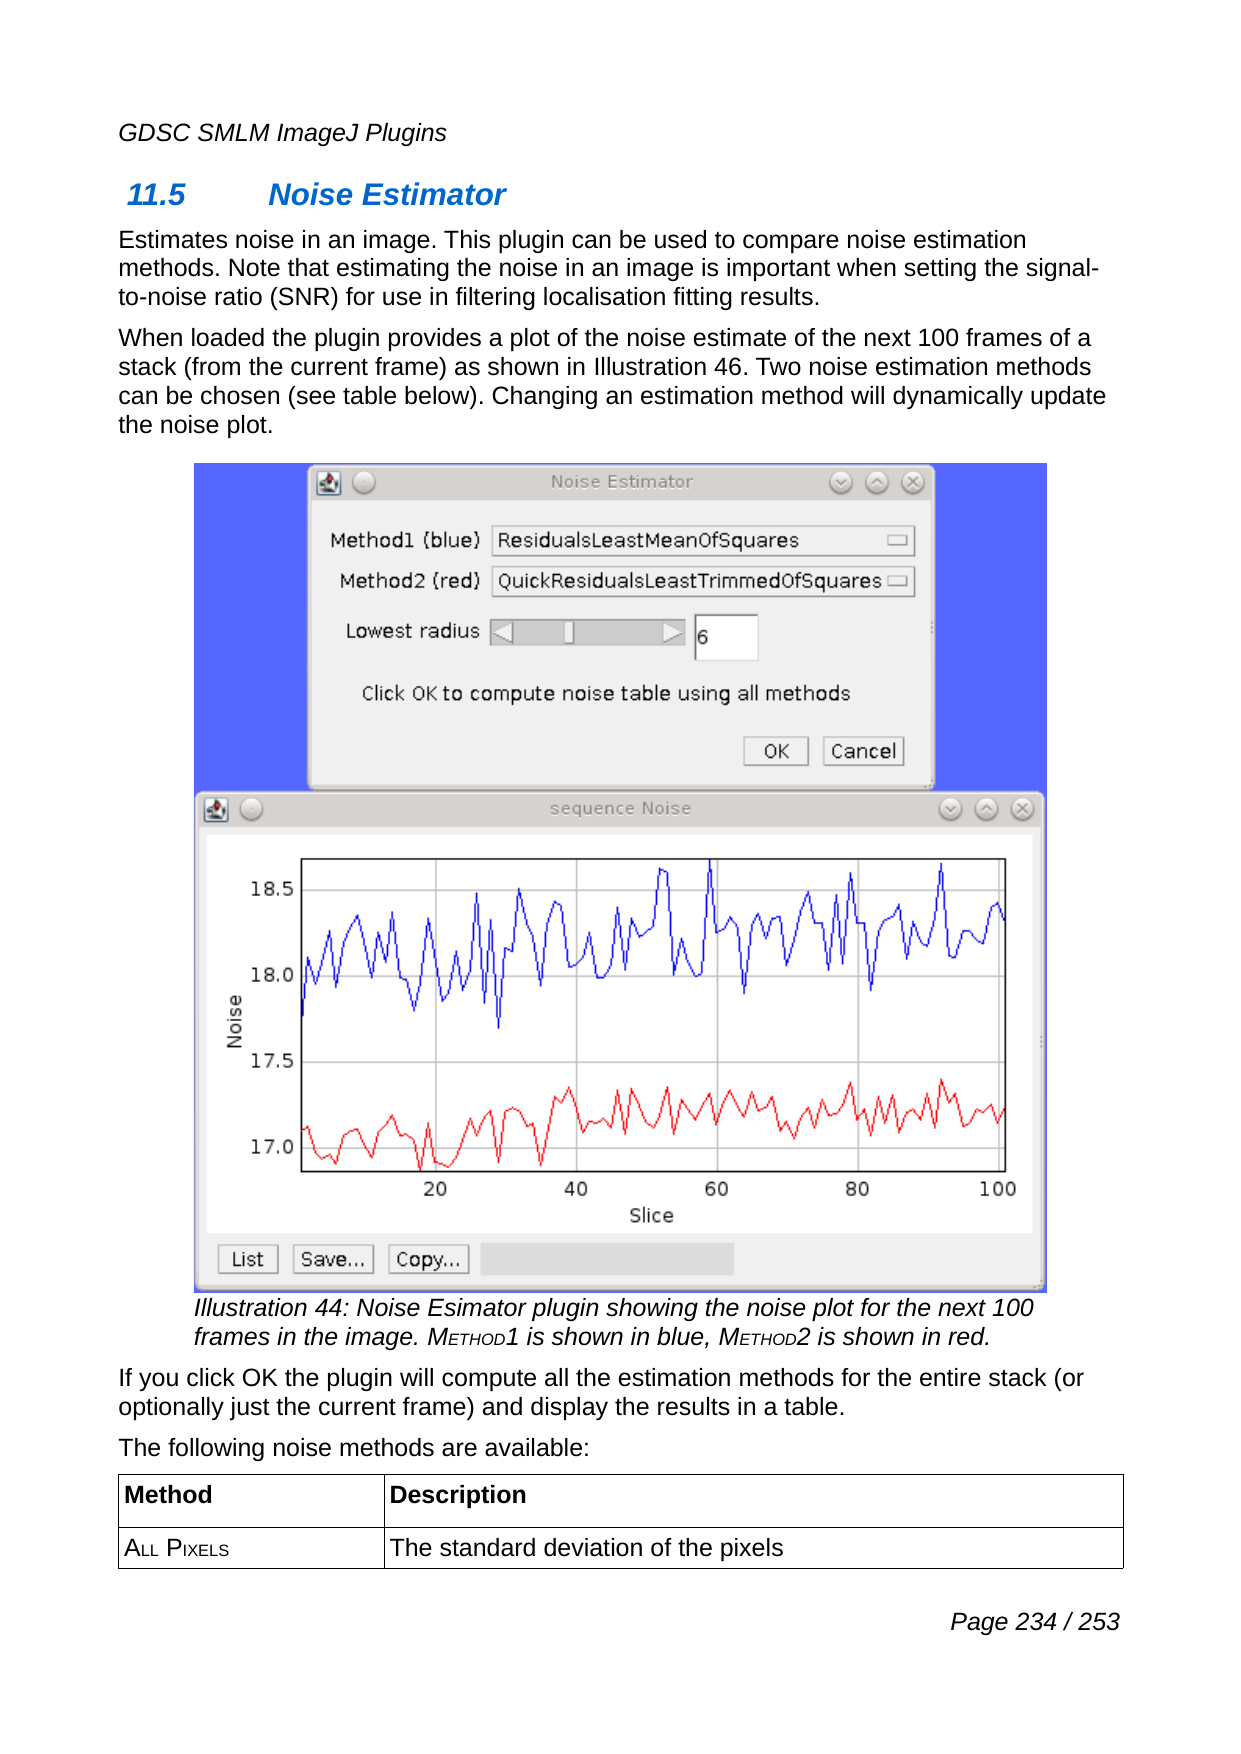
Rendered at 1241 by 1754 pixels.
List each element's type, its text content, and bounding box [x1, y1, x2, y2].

table_header Description [385, 1475, 1123, 1527]
table_cell All Pixels [119, 1528, 384, 1567]
table_header Method [119, 1475, 384, 1527]
table_cell The standard deviation of the pixels [385, 1528, 1123, 1567]
text Illustration 44: Noise Esimator plugin showing the noise plot for the next 100 frames in the image. Method1 is shown in blue, Method2 is shown in red. [194, 1293, 1047, 1351]
subtitle Noise Estimator [118, 176, 1122, 212]
text Estimates noise in an image. This plugin can be used to compare noise estimation methods. Note that estimating the noise in an image is important when setting the signal-to-noise ratio (SNR) for use in filtering localisation fitting results. [118, 225, 1122, 311]
text If you click OK the plugin will compute all the estimation methods for the entire stack (or optionally just the current frame) and display the results in a table. [118, 1363, 1122, 1421]
text The following noise methods are available: [118, 1433, 1122, 1462]
picture [193, 463, 1047, 1293]
text When loaded the plugin provides a plot of the noise estimate of the next 100 frames of a stack (from the current frame) as shown in Illustration 46. Two noise estimation methods can be chosen (see table below). Changing an estimation method will dynamically update the noise plot. [118, 323, 1122, 438]
